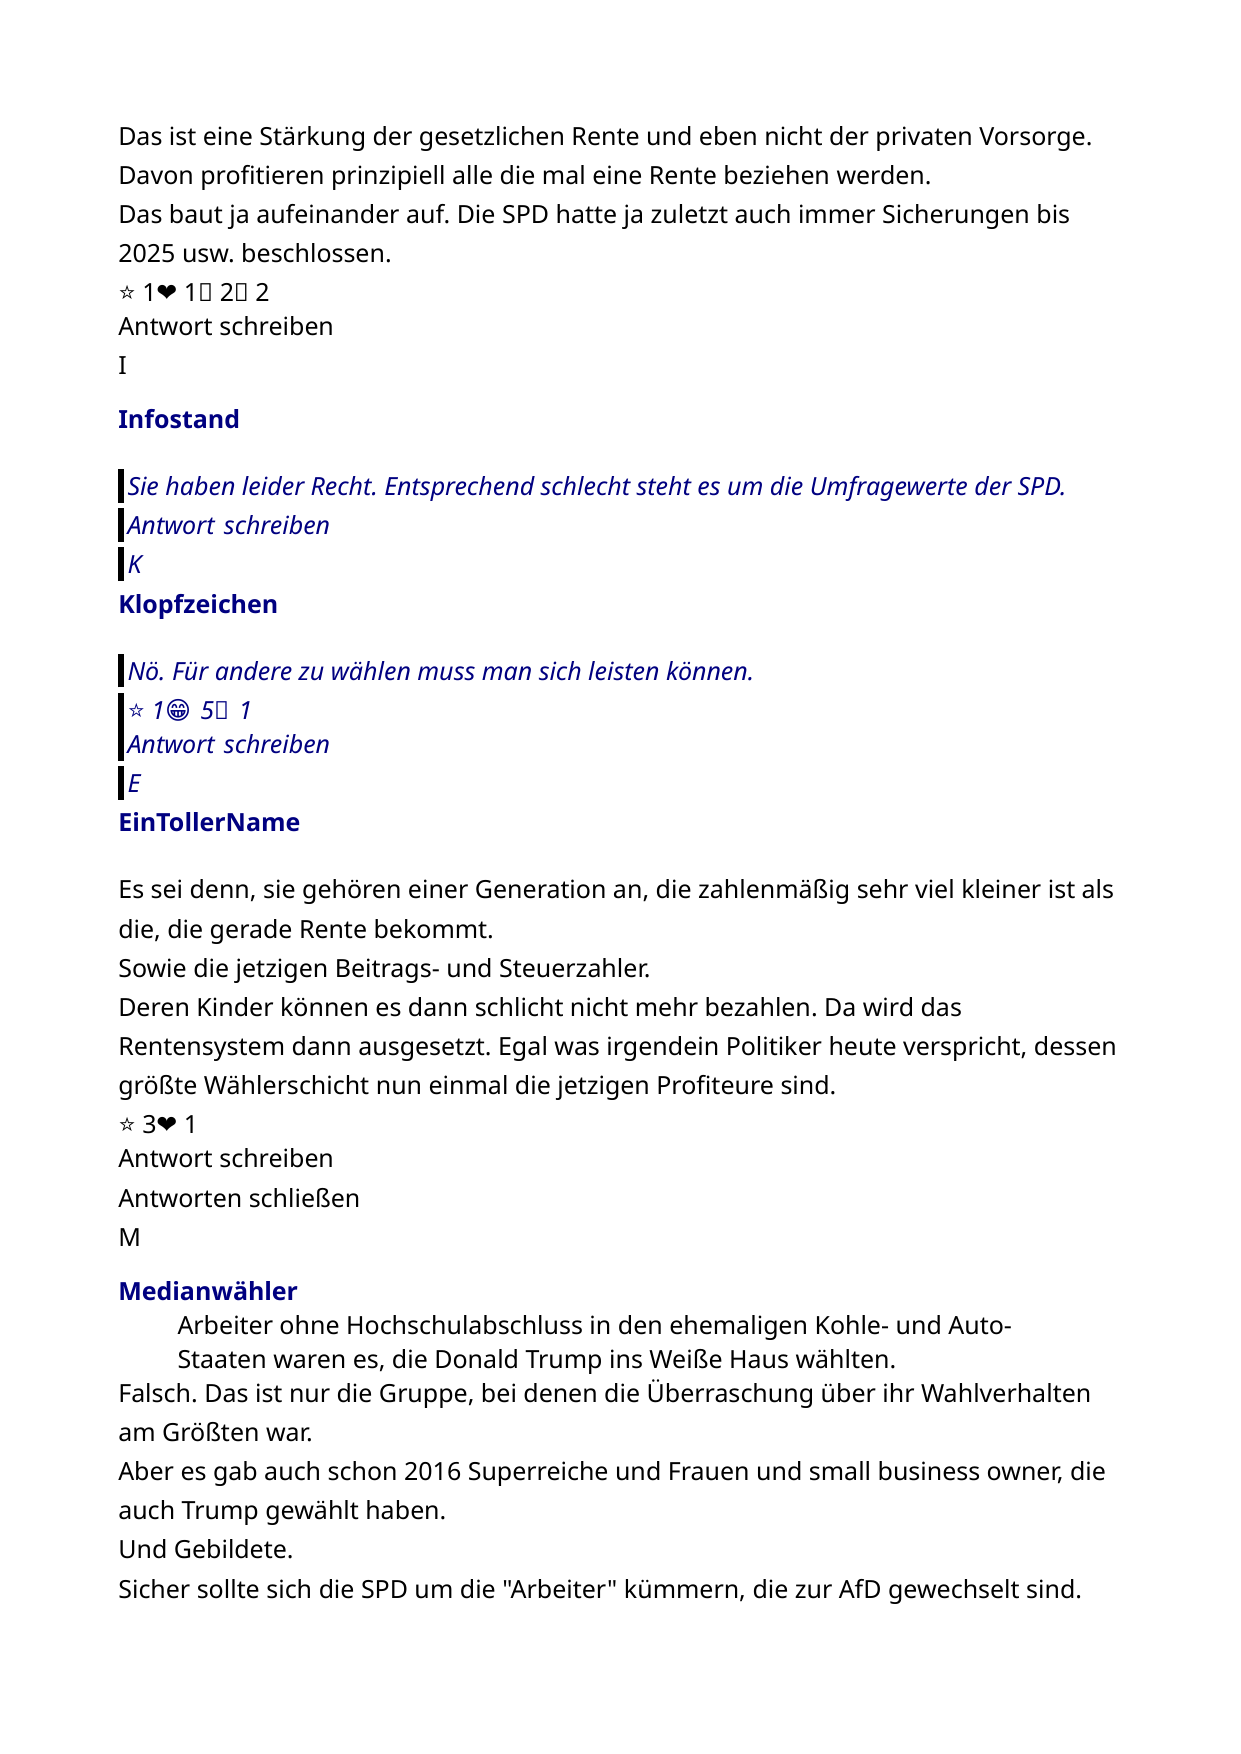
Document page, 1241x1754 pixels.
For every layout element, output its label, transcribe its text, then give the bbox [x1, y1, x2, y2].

text Antworten schließen [118, 1180, 1122, 1214]
text Es sei denn, sie gehören einer Generation an, die zahlenmäßig sehr viel kleiner ist als die, die gerade Rente bekommt. [118, 872, 1122, 945]
text Falsch. Das ist nur die Gruppe, bei denen die Überraschung über ihr Wahlverhalten am Größten war. [118, 1375, 1122, 1449]
subtitle EinTollerName [118, 805, 1122, 839]
text Sie haben leider Recht. Entsprechend schlecht steht es um die Umfragewerte der SPD. [124, 469, 1122, 503]
text Antwort schreiben [118, 309, 1122, 343]
text I [118, 348, 1122, 382]
text Und Gebildete. [118, 1532, 1122, 1566]
text Antwort schreiben [124, 727, 1122, 761]
subtitle Medianwähler [118, 1273, 1122, 1307]
text Aber es gab auch schon 2016 Superreiche und Frauen und small business owner, die auch Trump gewählt haben. [118, 1454, 1122, 1527]
text Sowie die jetzigen Beitrags- und Steuerzahler. [118, 950, 1122, 984]
text Sicher sollte sich die SPD um die "Arbeiter" kümmern, die zur AfD gewechselt sind. [118, 1571, 1122, 1605]
subtitle Klopfzeichen [118, 586, 1122, 620]
text Arbeiter ohne Hochschulabschluss in den ehemaligen Kohle- und Auto-Staaten waren es, die Donald Trump ins Weiße Haus wählten. [177, 1307, 1063, 1375]
text ⭐️ 3❤️ 1 [118, 1107, 1122, 1141]
subtitle Infostand [118, 402, 1122, 436]
text Das baut ja aufeinander auf. Die SPD hatte ja zuletzt auch immer Sicherungen bis 2025 usw. beschlossen. [118, 196, 1122, 270]
text K [124, 547, 1122, 581]
text Antwort schreiben [118, 1141, 1122, 1175]
text Antwort schreiben [124, 508, 1122, 542]
text Deren Kinder können es dann schlicht nicht mehr bezahlen. Da wird das Rentensystem dann ausgesetzt. Egal was irgendein Politiker heute verspricht, dessen größte Wählerschicht nun einmal die jetzigen Profiteure sind. [118, 989, 1122, 1102]
text E [124, 766, 1122, 800]
text ⭐️ 1❤️ 1🙁 2🤨 2 [118, 275, 1122, 309]
text ⭐️ 1😁 5🙁 1 [124, 693, 1122, 727]
text Nö. Für andere zu wählen muss man sich leisten können. [118, 653, 1122, 687]
text M [118, 1219, 1122, 1253]
text Das ist eine Stärkung der gesetzlichen Rente und eben nicht der privaten Vorsorge. Davon profitieren prinzipiell alle die mal eine Rente beziehen werden. [118, 118, 1122, 191]
